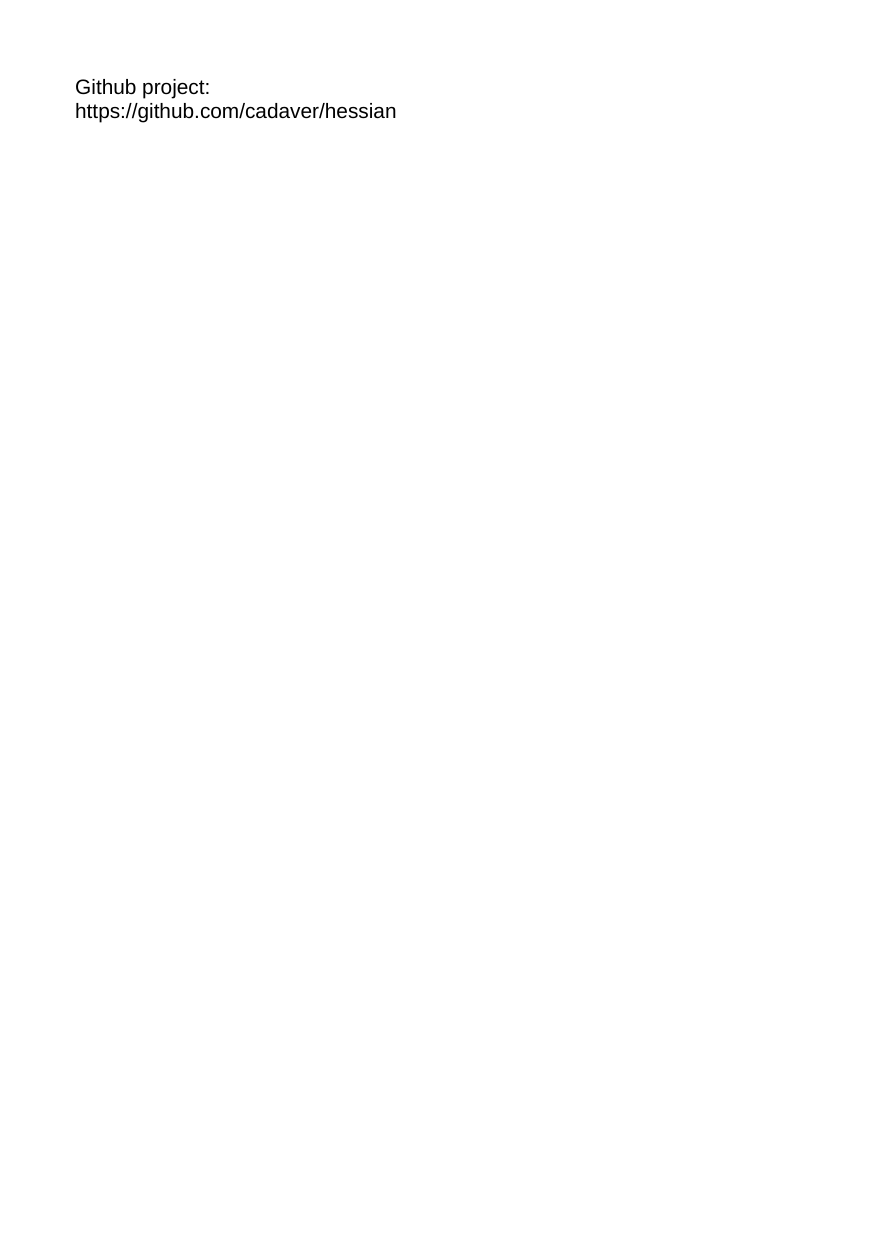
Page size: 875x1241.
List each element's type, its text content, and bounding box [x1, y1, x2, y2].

text Github project: [75, 75, 799, 99]
text https://github.com/cadaver/hessian [75, 99, 799, 123]
